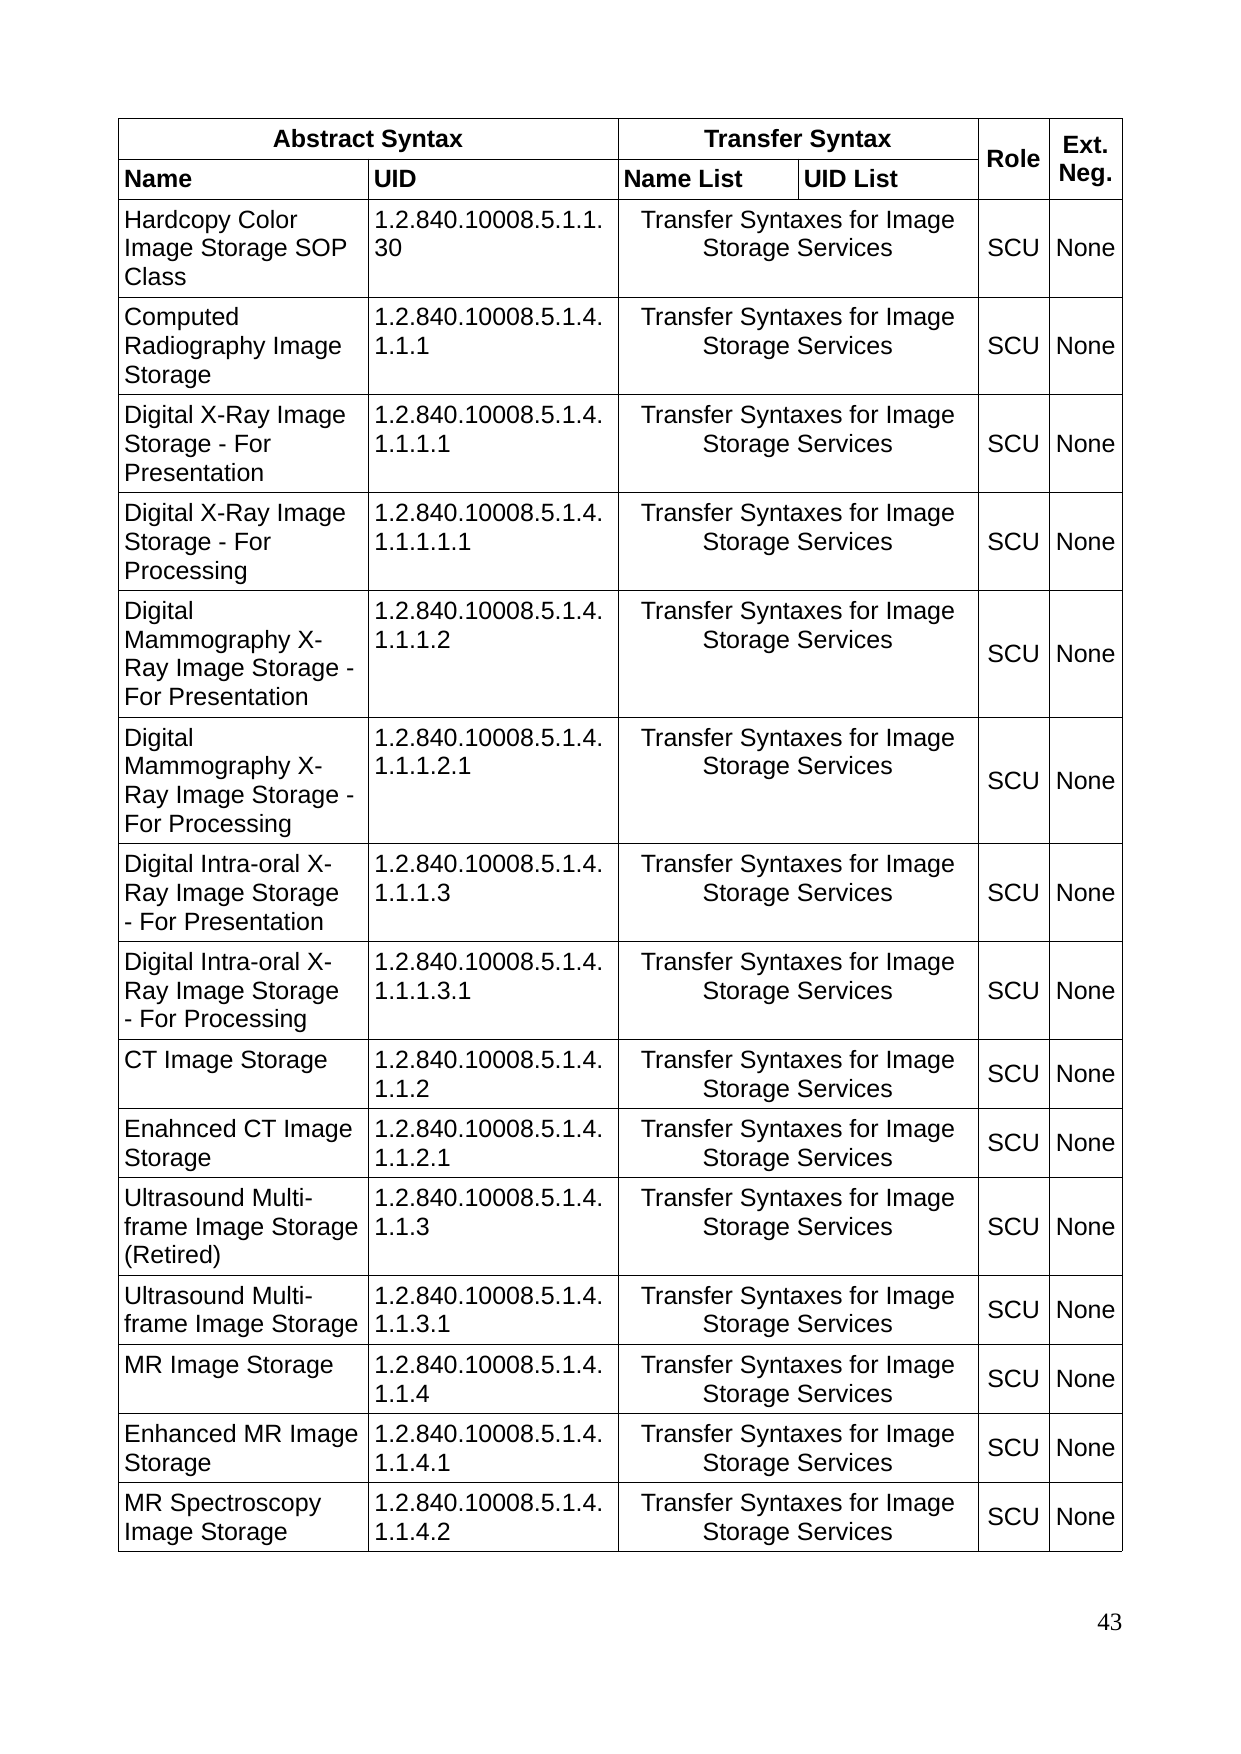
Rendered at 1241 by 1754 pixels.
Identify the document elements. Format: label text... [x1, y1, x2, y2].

table_cell Transfer Syntaxes for Image Storage Services [619, 591, 978, 717]
table_cell Transfer Syntaxes for Image Storage Services [619, 1040, 978, 1108]
table_cell MR Spectroscopy Image Storage [119, 1483, 368, 1551]
table_header Transfer Syntaxes for Image Storage Services [619, 493, 978, 590]
table_cell None [1050, 942, 1122, 1039]
table_cell Enhanced MR Image Storage [119, 1414, 368, 1482]
table_cell Transfer Syntaxes for Image Storage Services [619, 1345, 978, 1413]
table_header SCU [979, 493, 1049, 590]
table_cell Hardcopy Color Image Storage SOP Class [119, 200, 368, 297]
table_cell Ext. Neg. [1050, 119, 1122, 199]
table_cell None [1050, 1109, 1122, 1177]
table_header Digital X-Ray Image Storage - For Processing [119, 493, 368, 590]
table_header SCU [979, 718, 1049, 843]
table_cell Transfer Syntaxes for Image Storage Services [619, 1109, 978, 1177]
table_cell UID [369, 160, 618, 199]
table_cell 1.2.840.10008.5.1.4.1.1.1.1 [369, 395, 618, 492]
table_cell Transfer Syntaxes for Image Storage Services [619, 200, 978, 297]
table_cell Abstract Syntax [119, 119, 618, 158]
table_cell Transfer Syntaxes for Image Storage Services [619, 844, 978, 941]
table_cell Computed Radiography Image Storage [119, 298, 368, 394]
table_cell SCU [979, 1040, 1049, 1108]
table_cell None [1050, 298, 1122, 394]
table_cell Digital Intra-oral X-Ray Image Storage - For Processing [119, 942, 368, 1039]
table_cell 1.2.840.10008.5.1.4.1.1.1.2 [369, 591, 618, 717]
table_cell SCU [979, 1178, 1049, 1275]
table_cell Role [979, 119, 1049, 199]
table_cell None [1050, 1040, 1122, 1108]
table_cell 1.2.840.10008.5.1.4.1.1.2.1 [369, 1109, 618, 1177]
table_header None [1050, 493, 1122, 590]
table_cell Transfer Syntaxes for Image Storage Services [619, 1414, 978, 1482]
table_cell Enahnced CT Image Storage [119, 1109, 368, 1177]
table_cell Ultrasound Multi-frame Image Storage (Retired) [119, 1178, 368, 1275]
table_cell Transfer Syntaxes for Image Storage Services [619, 1483, 978, 1551]
table_cell 1.2.840.10008.5.1.4.1.1.3.1 [369, 1276, 618, 1344]
table_cell Transfer Syntaxes for Image Storage Services [619, 1276, 978, 1344]
table_cell None [1050, 395, 1122, 492]
table_cell MR Image Storage [119, 1345, 368, 1413]
table_cell None [1050, 200, 1122, 297]
table_cell 1.2.840.10008.5.1.4.1.1.4.1 [369, 1414, 618, 1482]
table_cell SCU [979, 942, 1049, 1039]
table_cell SCU [979, 1109, 1049, 1177]
table_cell None [1050, 844, 1122, 941]
table_cell None [1050, 591, 1122, 717]
table_cell Digital Intra-oral X-Ray Image Storage - For Presentation [119, 844, 368, 941]
table_cell Name List [619, 160, 798, 199]
table_cell None [1050, 1178, 1122, 1275]
table_cell SCU [979, 1483, 1049, 1551]
table_cell None [1050, 1414, 1122, 1482]
table_header None [1050, 718, 1122, 843]
table_cell 1.2.840.10008.5.1.1.30 [369, 200, 618, 297]
table_cell 1.2.840.10008.5.1.4.1.1.1.3 [369, 844, 618, 941]
table_cell Transfer Syntax [619, 119, 978, 158]
table_header 1.2.840.10008.5.1.4.1.1.1.2.1 [369, 718, 618, 843]
table_cell Name [119, 160, 368, 199]
table_cell Transfer Syntaxes for Image Storage Services [619, 298, 978, 394]
table_header 1.2.840.10008.5.1.4.1.1.1.1.1 [369, 493, 618, 590]
table_cell SCU [979, 1345, 1049, 1413]
table_cell SCU [979, 395, 1049, 492]
table_cell 1.2.840.10008.5.1.4.1.1.1 [369, 298, 618, 394]
table_cell 1.2.840.10008.5.1.4.1.1.2 [369, 1040, 618, 1108]
table_cell 1.2.840.10008.5.1.4.1.1.3 [369, 1178, 618, 1275]
table_cell Transfer Syntaxes for Image Storage Services [619, 395, 978, 492]
table_cell 1.2.840.10008.5.1.4.1.1.1.3.1 [369, 942, 618, 1039]
table_cell None [1050, 1345, 1122, 1413]
table_cell Digital Mammography X-Ray Image Storage - For Presentation [119, 591, 368, 717]
table_header Digital Mammography X-Ray Image Storage - For Processing [119, 718, 368, 843]
table_header Transfer Syntaxes for Image Storage Services [619, 718, 978, 843]
table_cell SCU [979, 844, 1049, 941]
table_cell Transfer Syntaxes for Image Storage Services [619, 942, 978, 1039]
table_cell 1.2.840.10008.5.1.4.1.1.4 [369, 1345, 618, 1413]
table_cell UID List [799, 160, 978, 199]
table_cell SCU [979, 591, 1049, 717]
table_cell CT Image Storage [119, 1040, 368, 1108]
table_cell None [1050, 1276, 1122, 1344]
table_cell None [1050, 1483, 1122, 1551]
table_cell 1.2.840.10008.5.1.4.1.1.4.2 [369, 1483, 618, 1551]
table_cell SCU [979, 298, 1049, 394]
table_cell Digital X-Ray Image Storage - For Presentation [119, 395, 368, 492]
table_cell SCU [979, 1276, 1049, 1344]
table_cell SCU [979, 200, 1049, 297]
table_cell SCU [979, 1414, 1049, 1482]
table_cell Ultrasound Multi-frame Image Storage [119, 1276, 368, 1344]
table_cell Transfer Syntaxes for Image Storage Services [619, 1178, 978, 1275]
